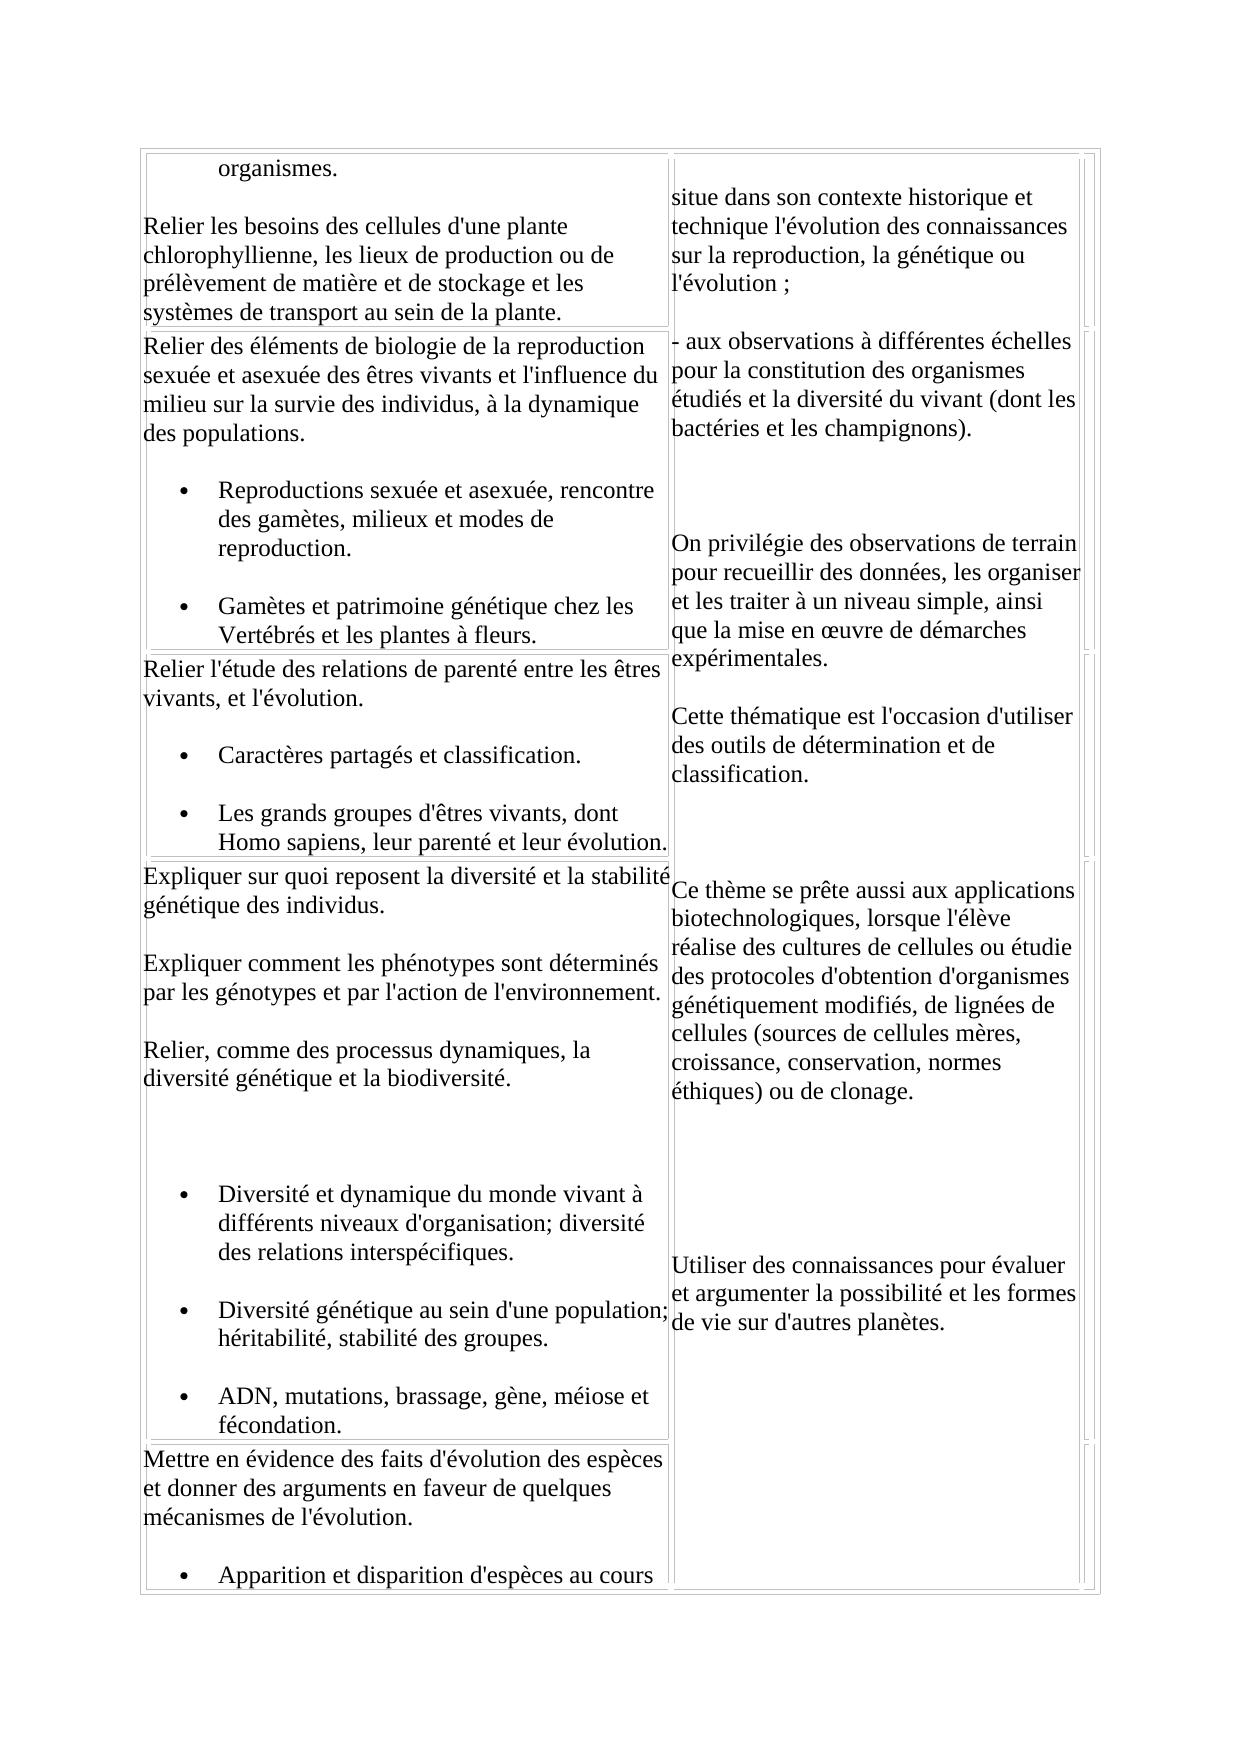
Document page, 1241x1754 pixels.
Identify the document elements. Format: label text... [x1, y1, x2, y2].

table_cell Relier l'étude des relations de parenté entre les êtres vivants, et l'évolution. Caractères partagés et classification. Les grands groupes d'êtres vivants, dont Homo sapiens, leur parenté et leur évolution. [143, 649, 671, 856]
table_cell [1082, 856, 1097, 1439]
table_cell [1082, 1439, 1097, 1588]
table_cell [1082, 149, 1097, 326]
table_cell organismes. Relier les besoins des cellules d'une plante chlorophyllienne, les lieux de production ou de prélèvement de matière et de stockage et les systèmes de transport au sein de la plante. [143, 149, 671, 326]
table_cell Mettre en évidence des faits d'évolution des espèces et donner des arguments en faveur de quelques mécanismes de l'évolution. Apparition et disparition d'espèces au cours [143, 1439, 671, 1588]
table_cell Expliquer sur quoi reposent la diversité et la stabilité génétique des individus. Expliquer comment les phénotypes sont déterminés par les génotypes et par l'action de l'environnement. Relier, comme des processus dynamiques, la diversité génétique et la biodiversité. Diversité et dynamique du monde vivant à différents niveaux d'organisation; diversité des relations interspécifiques. Diversité génétique au sein d'une population; héritabilité, stabilité des groupes. ADN, mutations, brassage, gène, méiose et fécondation. [143, 856, 671, 1439]
table_cell [1082, 326, 1097, 648]
table_cell situe dans son contexte historique et technique l'évolution des connaissances sur la reproduction, la génétique ou l'évolution ; - aux observations à différentes échelles pour la constitution des organismes étudiés et la diversité du vivant (dont les bactéries et les champignons). On privilégie des observations de terrain pour recueillir des données, les organiser et les traiter à un niveau simple, ainsi que la mise en œuvre de démarches expérimentales. Cette thématique est l'occasion d'utiliser des outils de détermination et de classification. Ce thème se prête aussi aux applications biotechnologiques, lorsque l'élève réalise des cultures de cellules ou étudie des protocoles d'obtention d'organismes génétiquement modifiés, de lignées de cellules (sources de cellules mères, croissance, conservation, normes éthiques) ou de clonage. Utiliser des connaissances pour évaluer et argumenter la possibilité et les formes de vie sur d'autres planètes. [671, 149, 1082, 1588]
table_cell Relier des éléments de biologie de la reproduction sexuée et asexuée des êtres vivants et l'influence du milieu sur la survie des individus, à la dynamique des populations. Reproductions sexuée et asexuée, rencontre des gamètes, milieux et modes de reproduction. Gamètes et patrimoine génétique chez les Vertébrés et les plantes à fleurs. [143, 326, 671, 648]
table_cell [1082, 649, 1097, 856]
